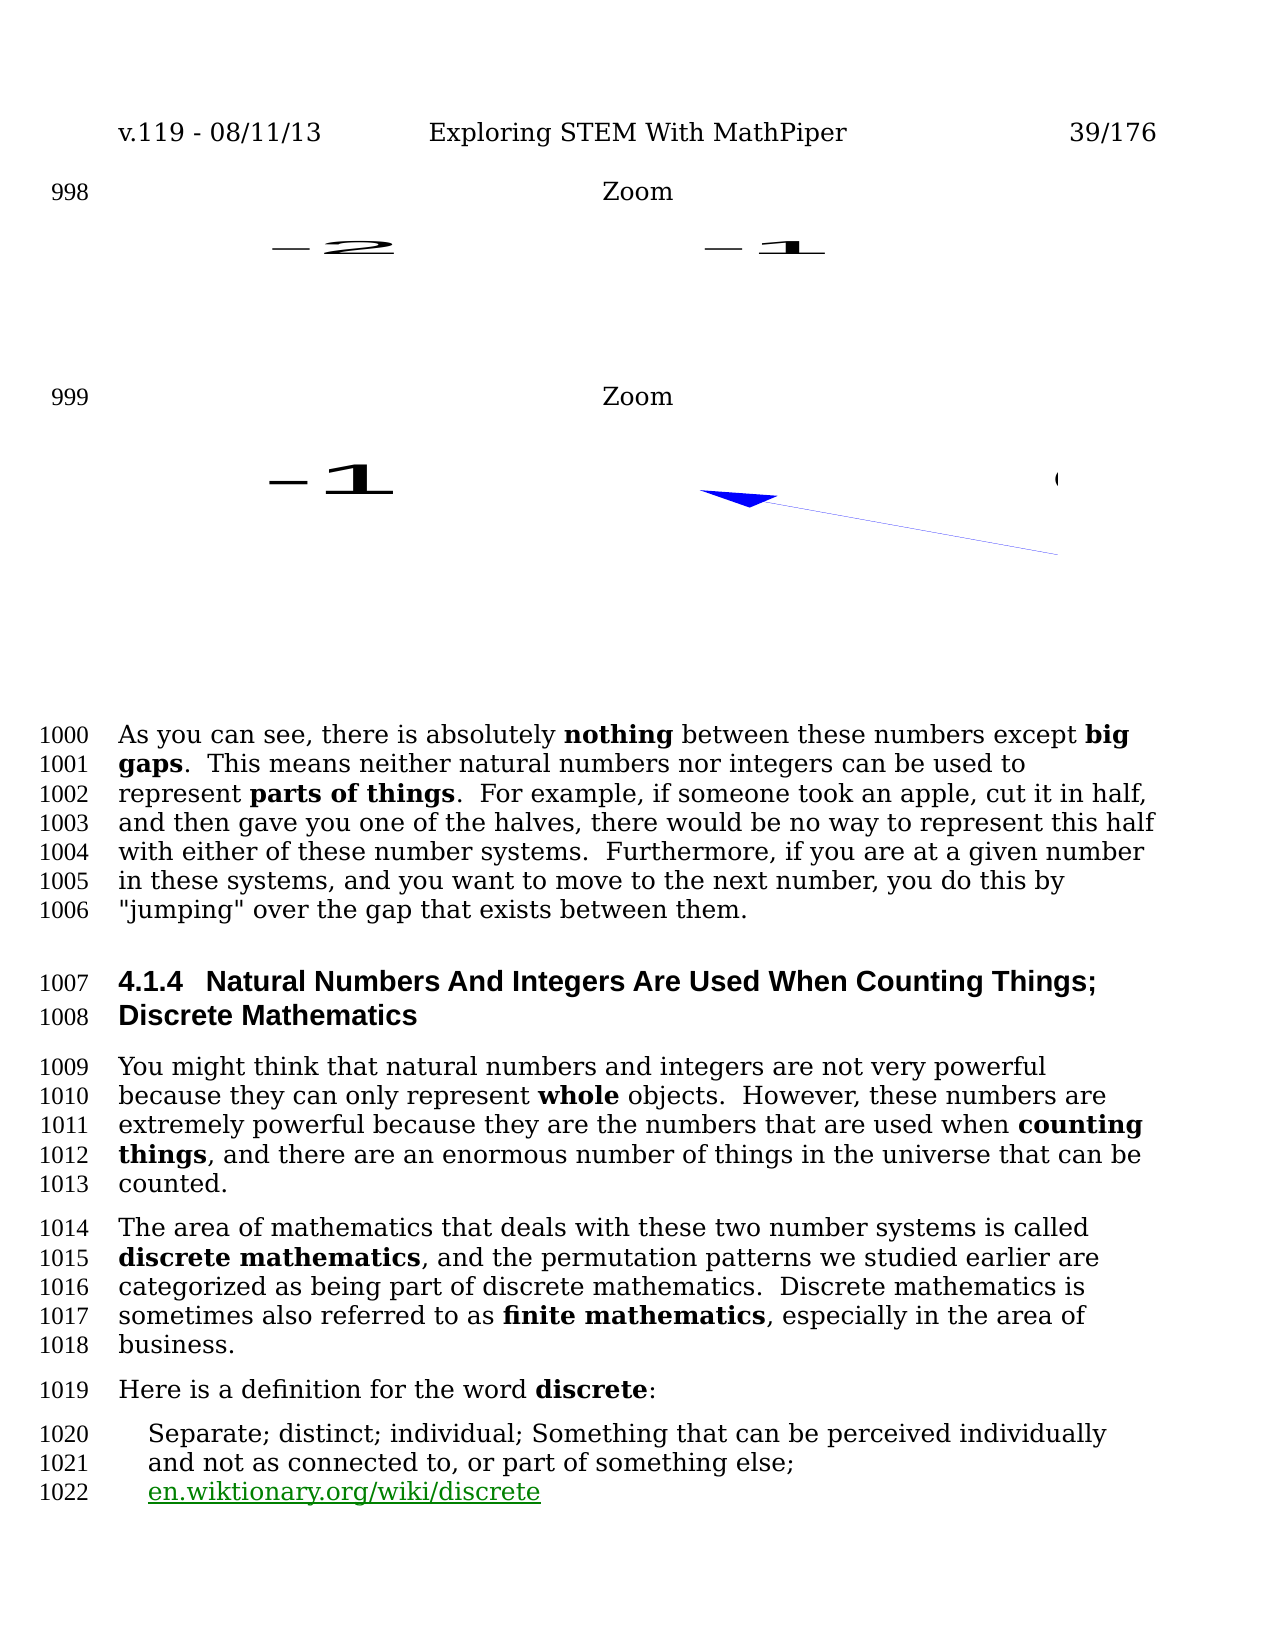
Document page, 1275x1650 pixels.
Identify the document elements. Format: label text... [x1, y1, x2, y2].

text The area of mathematics that deals with these two number systems is called discrete mathematics, and the permutation patterns we studied earlier are categorized as being part of discrete mathematics. Discrete mathematics is sometimes also referred to as finite mathematics, especially in the area of business. [118, 1213, 1157, 1360]
subtitle Natural Numbers And Integers Are Used When Counting Things; Discrete Mathematics [118, 964, 1157, 1031]
text Zoom [118, 177, 1157, 206]
text Here is a definition for the word discrete: [118, 1375, 1157, 1404]
text You might think that natural numbers and integers are not very powerful because they can only represent whole objects. However, these numbers are extremely powerful because they are the numbers that are used when counting things, and there are an enormous number of things in the universe that can be counted. [118, 1052, 1157, 1198]
text Separate; distinct; individual; Something that can be perceived individually and not as connected to, or part of something else; en.wiktionary.org/wiki/discrete [148, 1419, 1157, 1507]
text Zoom [118, 382, 1157, 411]
text As you can see, there is absolutely nothing between these numbers except big gaps. This means neither natural numbers nor integers can be used to represent parts of things. For example, if someone took an apple, cut it in half, and then gave you one of the halves, there would be no way to represent this half with either of these number systems. Furthermore, if you are at a given number in these systems, and you want to move to the next number, you do this by "jumping" over the gap that exists between them. [118, 720, 1157, 925]
